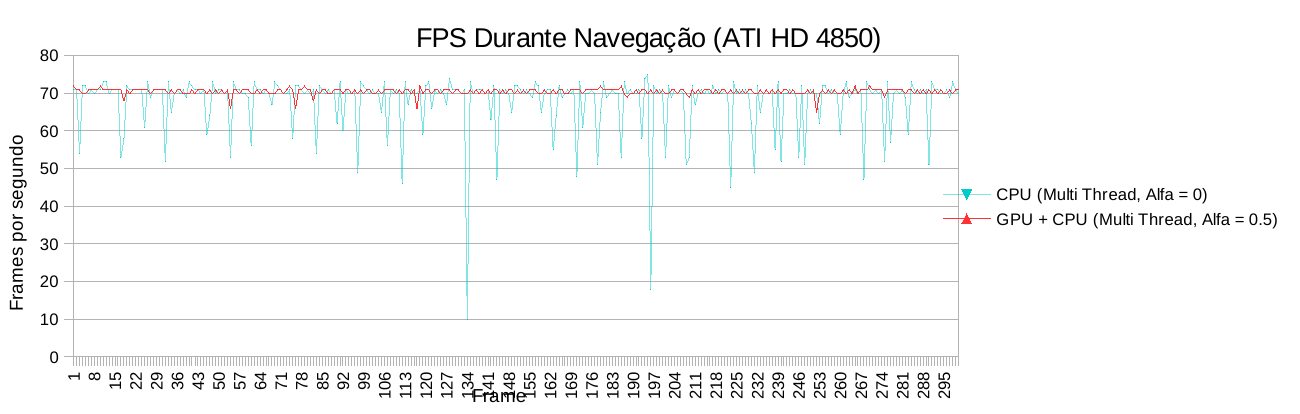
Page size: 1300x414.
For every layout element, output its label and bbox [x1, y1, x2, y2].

chart [0, 0, 1298, 413]
